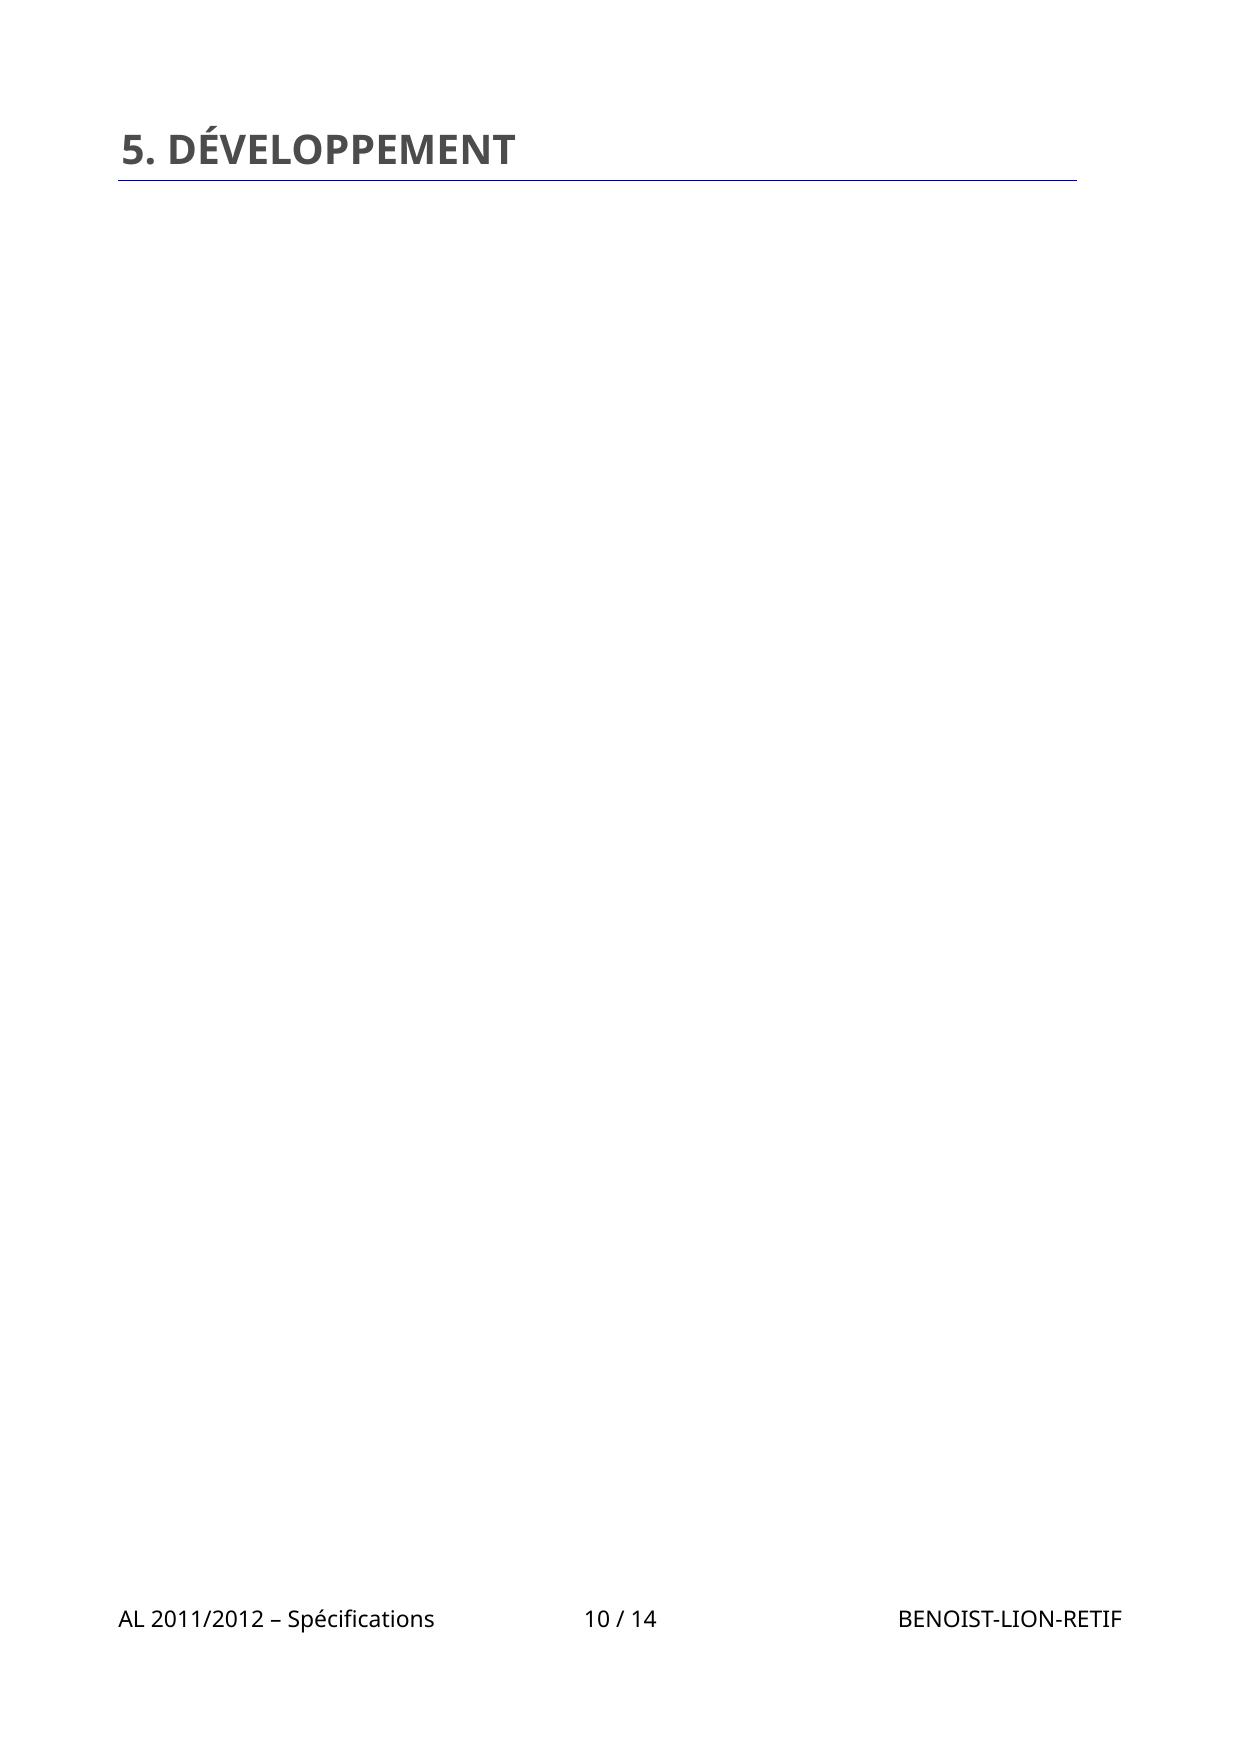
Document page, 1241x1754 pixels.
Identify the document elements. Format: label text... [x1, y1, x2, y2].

subtitle 5. Développement [118, 118, 1077, 180]
